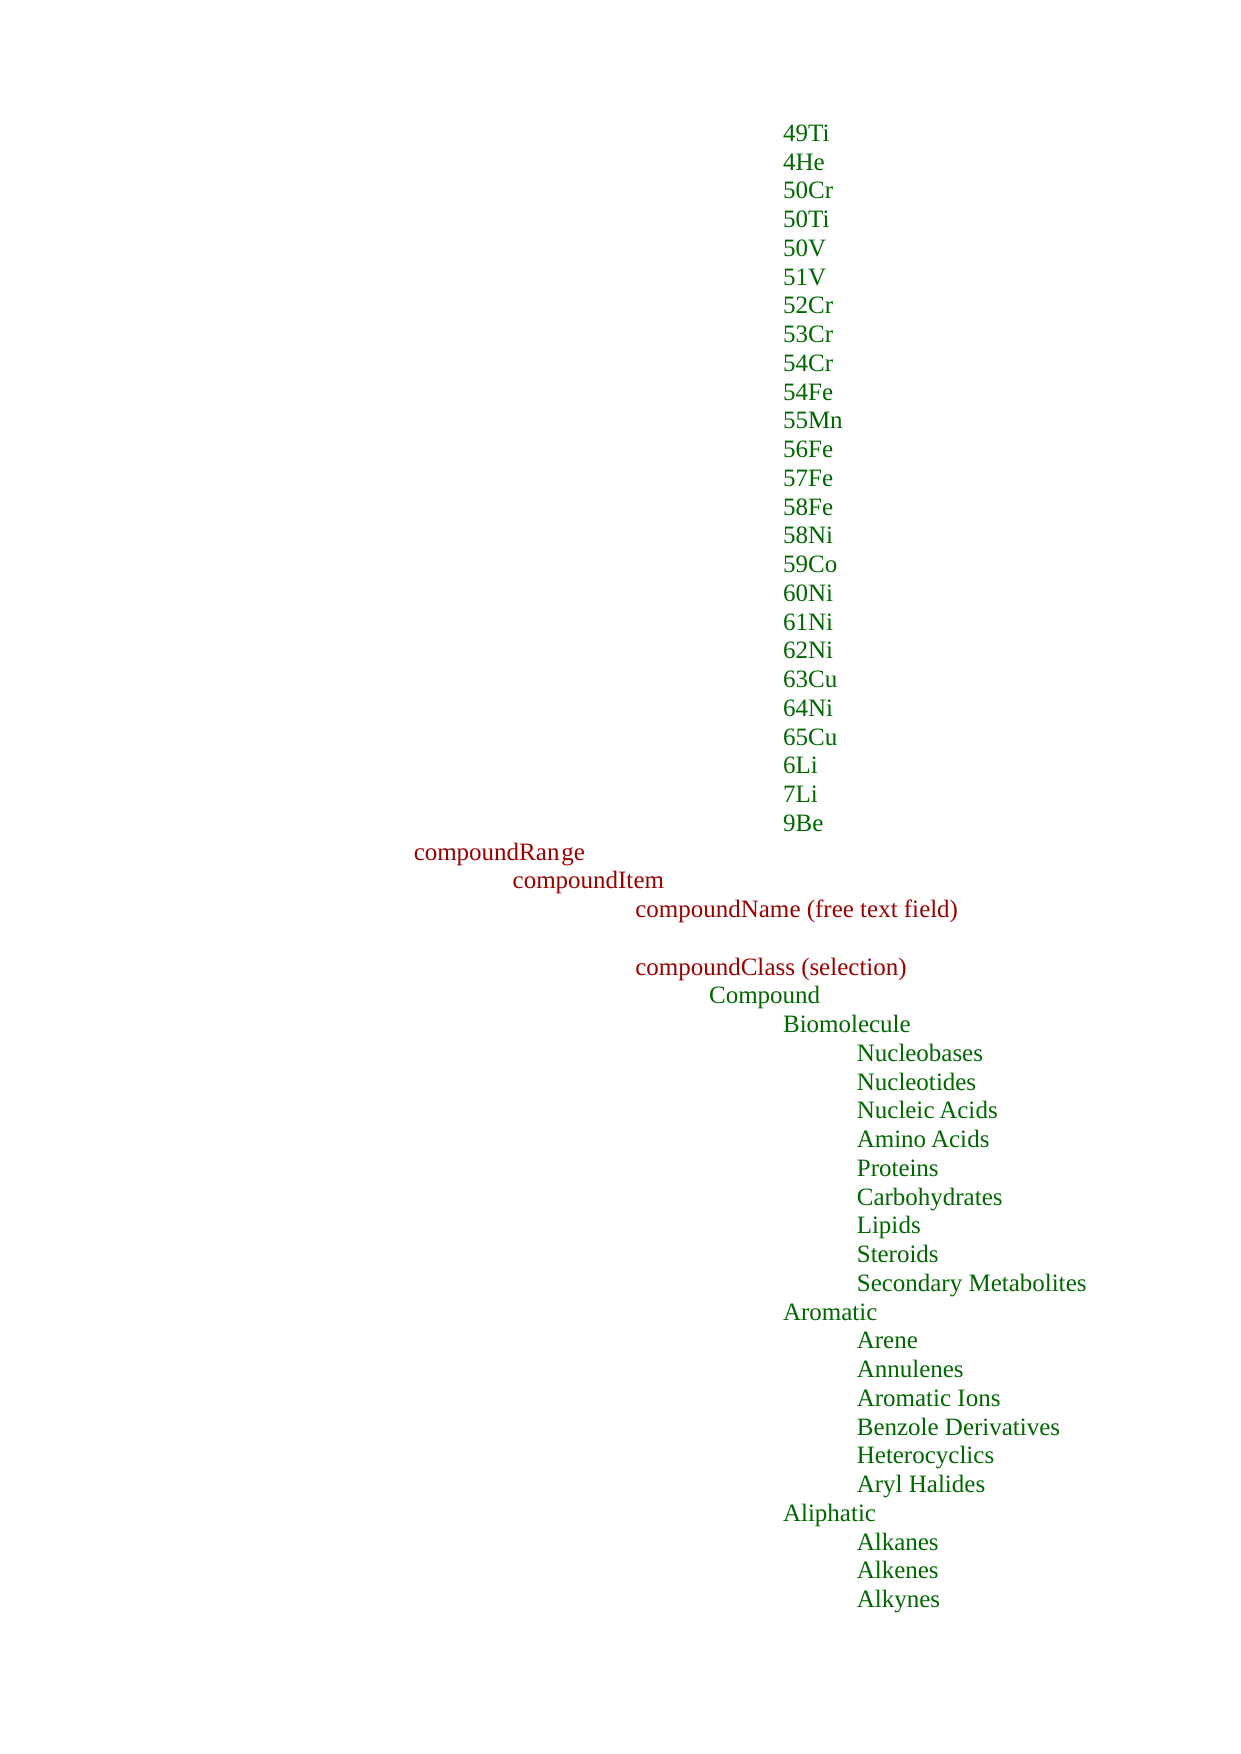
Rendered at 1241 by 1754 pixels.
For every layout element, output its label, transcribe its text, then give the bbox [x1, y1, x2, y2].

text 64Ni [118, 693, 1122, 722]
text 61Ni [118, 607, 1122, 636]
text 58Ni [118, 521, 1122, 549]
text compoundRan ge [118, 837, 1122, 866]
text Aliphatic [118, 1498, 1122, 1527]
text 50Ti [118, 204, 1122, 233]
text Lipids [118, 1211, 1122, 1239]
text compoundItem [118, 866, 1122, 894]
text Alkynes [118, 1584, 1122, 1613]
text Arene [118, 1326, 1122, 1354]
text 65Cu [118, 722, 1122, 751]
text Carbohydrates [118, 1182, 1122, 1211]
text 49Ti [118, 118, 1122, 147]
text Nucleobases [118, 1038, 1122, 1067]
text Nucleotides [118, 1067, 1122, 1096]
text 51V [118, 262, 1122, 291]
text 58Fe [118, 492, 1122, 521]
text Nucleic Acids [118, 1096, 1122, 1124]
text 6Li [118, 751, 1122, 779]
text Heterocyclics [118, 1441, 1122, 1469]
text 50Cr [118, 176, 1122, 204]
text Biomolecule [118, 1009, 1122, 1038]
text compoundClass (selection) Compound [118, 952, 1122, 1009]
text compoundName (free text field) [118, 894, 1122, 923]
text 4He [118, 147, 1122, 176]
text 57Fe [118, 463, 1122, 492]
text 59Co [118, 549, 1122, 578]
text 53Cr [118, 319, 1122, 348]
text Annulenes [118, 1354, 1122, 1383]
text 52Cr [118, 291, 1122, 319]
text Aromatic Ions [118, 1383, 1122, 1412]
text Aromatic [118, 1297, 1122, 1326]
text 56Fe [118, 434, 1122, 463]
text Steroids [118, 1239, 1122, 1268]
text Benzole Derivatives [118, 1412, 1122, 1441]
text Aryl Halides [118, 1469, 1122, 1498]
text 54Fe [118, 377, 1122, 406]
text Alkenes [118, 1556, 1122, 1584]
text 7Li [118, 779, 1122, 808]
text 60Ni [118, 578, 1122, 607]
text 62Ni [118, 636, 1122, 664]
text Alkanes [118, 1527, 1122, 1556]
text 54Cr [118, 348, 1122, 377]
text 9Be [118, 808, 1122, 837]
text Proteins [118, 1153, 1122, 1182]
text 50V [118, 233, 1122, 262]
text Amino Acids [118, 1124, 1122, 1153]
text Secondary Metabolites [118, 1268, 1122, 1297]
text 55Mn [118, 406, 1122, 434]
text 63Cu [118, 664, 1122, 693]
